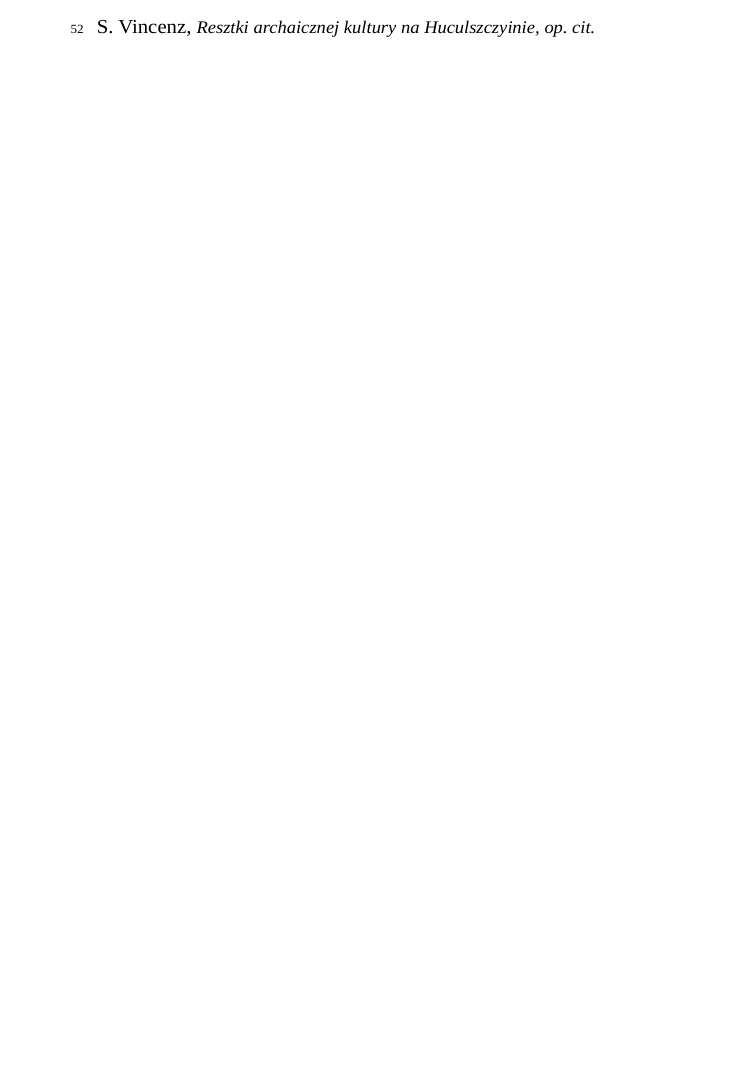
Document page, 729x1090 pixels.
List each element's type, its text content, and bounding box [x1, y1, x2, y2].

text 52 S. Vincenz, Resztki archaicznej kultury па Huculszczyinie, ор. cit. [70, 14, 672, 37]
